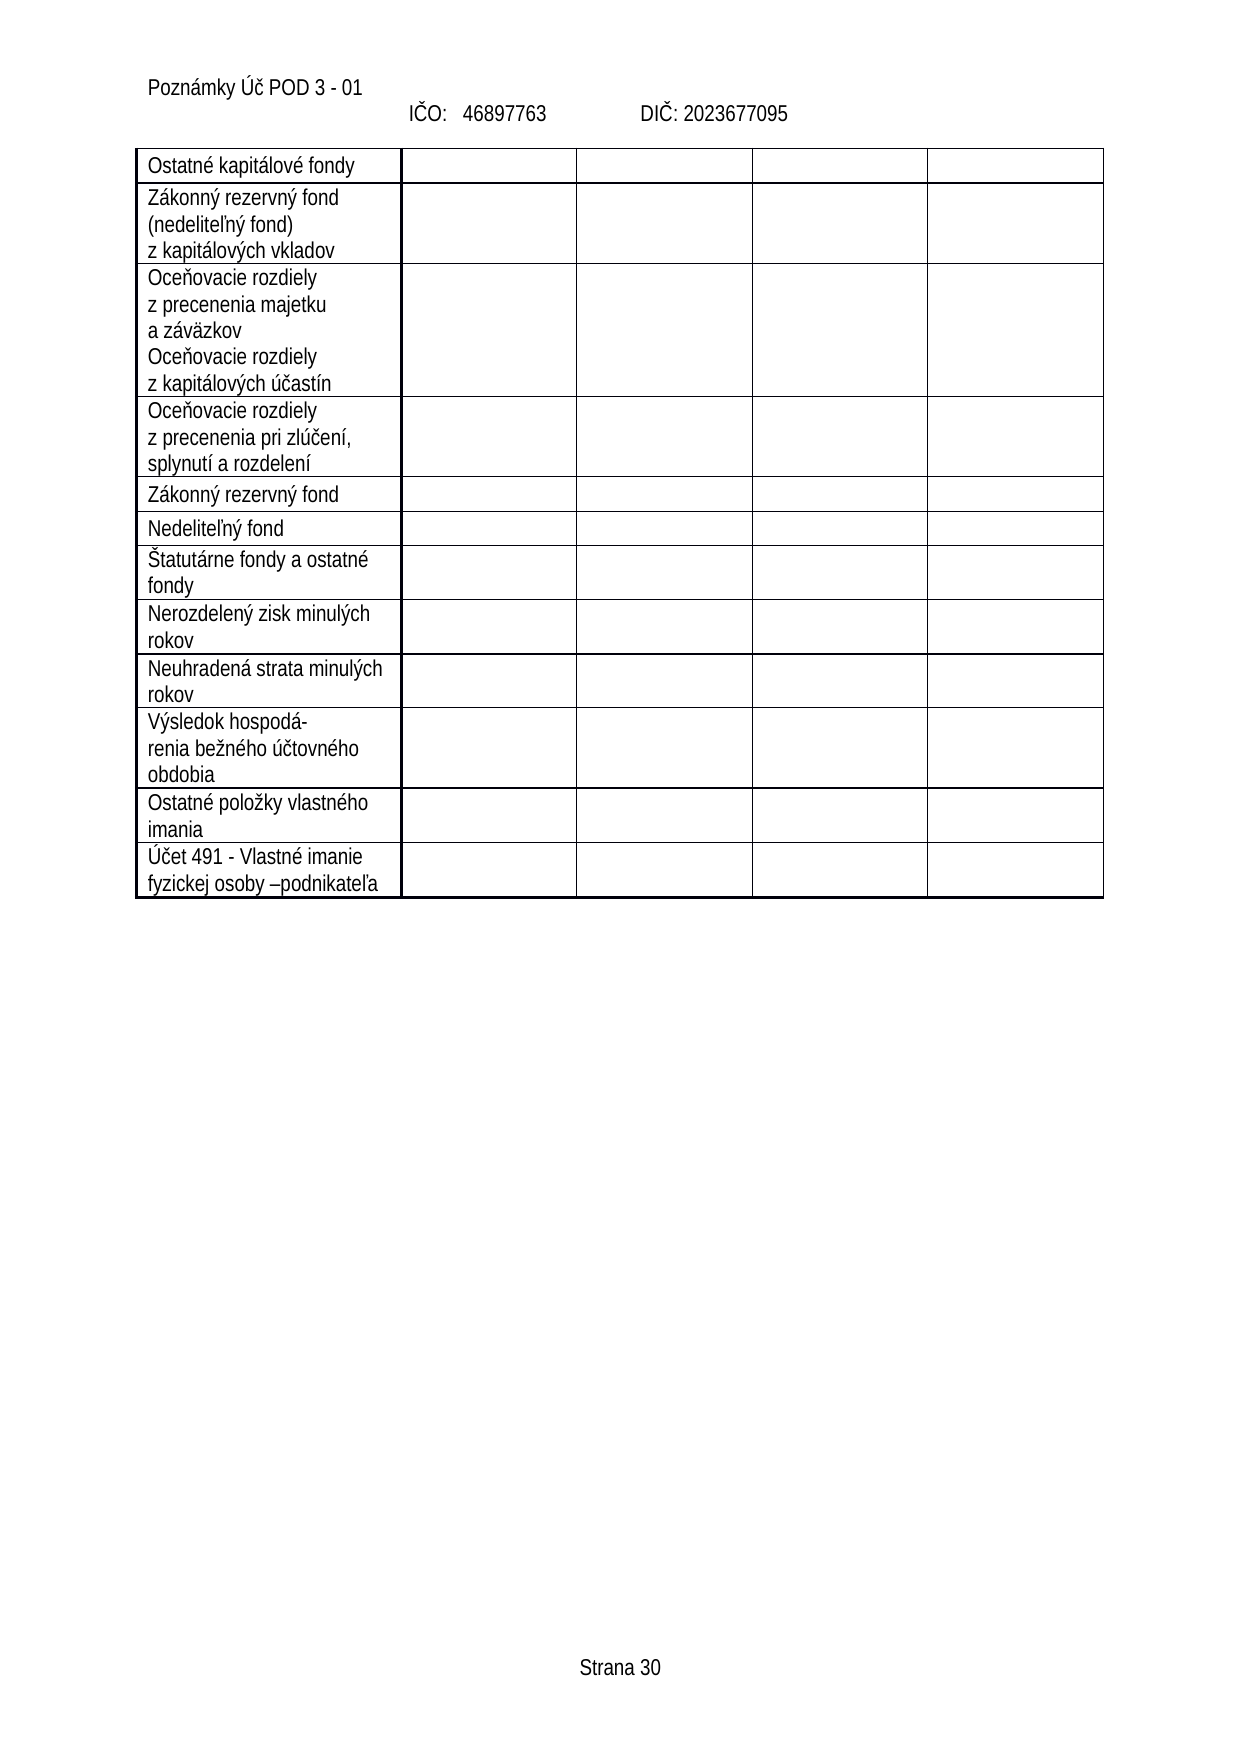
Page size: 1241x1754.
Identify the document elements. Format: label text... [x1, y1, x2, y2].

table_cell [928, 600, 1103, 653]
table_cell [577, 149, 752, 182]
table_cell [577, 184, 752, 263]
table_cell [403, 655, 576, 707]
table_cell [928, 789, 1103, 842]
table_cell [753, 512, 927, 545]
table_cell [928, 343, 1103, 396]
table_cell [928, 843, 1103, 896]
table_cell [928, 546, 1103, 599]
table_cell [577, 397, 752, 476]
table_cell [403, 343, 576, 396]
table_cell [928, 477, 1103, 511]
table_cell [577, 843, 752, 896]
table_cell [403, 600, 576, 653]
table_cell [577, 655, 752, 707]
table_cell [403, 264, 576, 343]
table_cell [403, 789, 576, 842]
table_cell [928, 512, 1103, 545]
table_cell [577, 708, 752, 787]
table_cell [753, 477, 927, 511]
table_cell Neuhradená strata minulých rokov [138, 655, 400, 707]
table_cell Účet 491 - Vlastné imanie fyzickej osoby –podnikateľa [138, 843, 400, 896]
table_cell Ostatné položky vlastného imania [138, 789, 400, 842]
table_cell [753, 184, 927, 263]
table_cell [577, 600, 752, 653]
table_cell [403, 708, 576, 787]
table_cell [577, 477, 752, 511]
table_cell Oceňovacie rozdiely z precenenia majetku a záväzkov [138, 264, 400, 343]
table_cell [753, 343, 927, 396]
table_cell [928, 264, 1103, 343]
table_cell [577, 343, 752, 396]
table_cell [577, 789, 752, 842]
table_cell [928, 397, 1103, 476]
table_cell Zákonný rezervný fond (nedeliteľný fond) z kapitálových vkladov [138, 184, 400, 263]
table_cell [753, 789, 927, 842]
table_cell Zákonný rezervný fond [138, 477, 400, 511]
table_cell [403, 512, 576, 545]
table_cell [753, 264, 927, 343]
table_cell [928, 708, 1103, 787]
table_cell [577, 512, 752, 545]
table_cell [928, 149, 1103, 182]
table_cell Oceňovacie rozdiely z precenenia pri zlúčení, splynutí a rozdelení [138, 397, 400, 476]
table_cell Oceňovacie rozdiely z kapitálových účastín [138, 343, 400, 396]
table_cell Výsledok hospodá-renia bežného účtovného obdobia [138, 708, 400, 787]
table_cell [403, 477, 576, 511]
table_cell [753, 655, 927, 707]
table_cell [753, 546, 927, 599]
table_cell Nedeliteľný fond [138, 512, 400, 545]
table_cell [928, 184, 1103, 263]
table_cell [403, 149, 576, 182]
table_cell Štatutárne fondy a ostatné fondy [138, 546, 400, 599]
table_cell [577, 546, 752, 599]
table_cell Ostatné kapitálové fondy [138, 149, 400, 182]
table_cell [753, 708, 927, 787]
table_cell [403, 546, 576, 599]
table_cell [403, 397, 576, 476]
table_cell Nerozdelený zisk minulých rokov [138, 600, 400, 653]
table_cell [577, 264, 752, 343]
table_cell [753, 149, 927, 182]
table_cell [753, 600, 927, 653]
table_cell [753, 397, 927, 476]
table_cell [928, 655, 1103, 707]
table_cell [753, 843, 927, 896]
table_cell [403, 184, 576, 263]
table_cell [403, 843, 576, 896]
